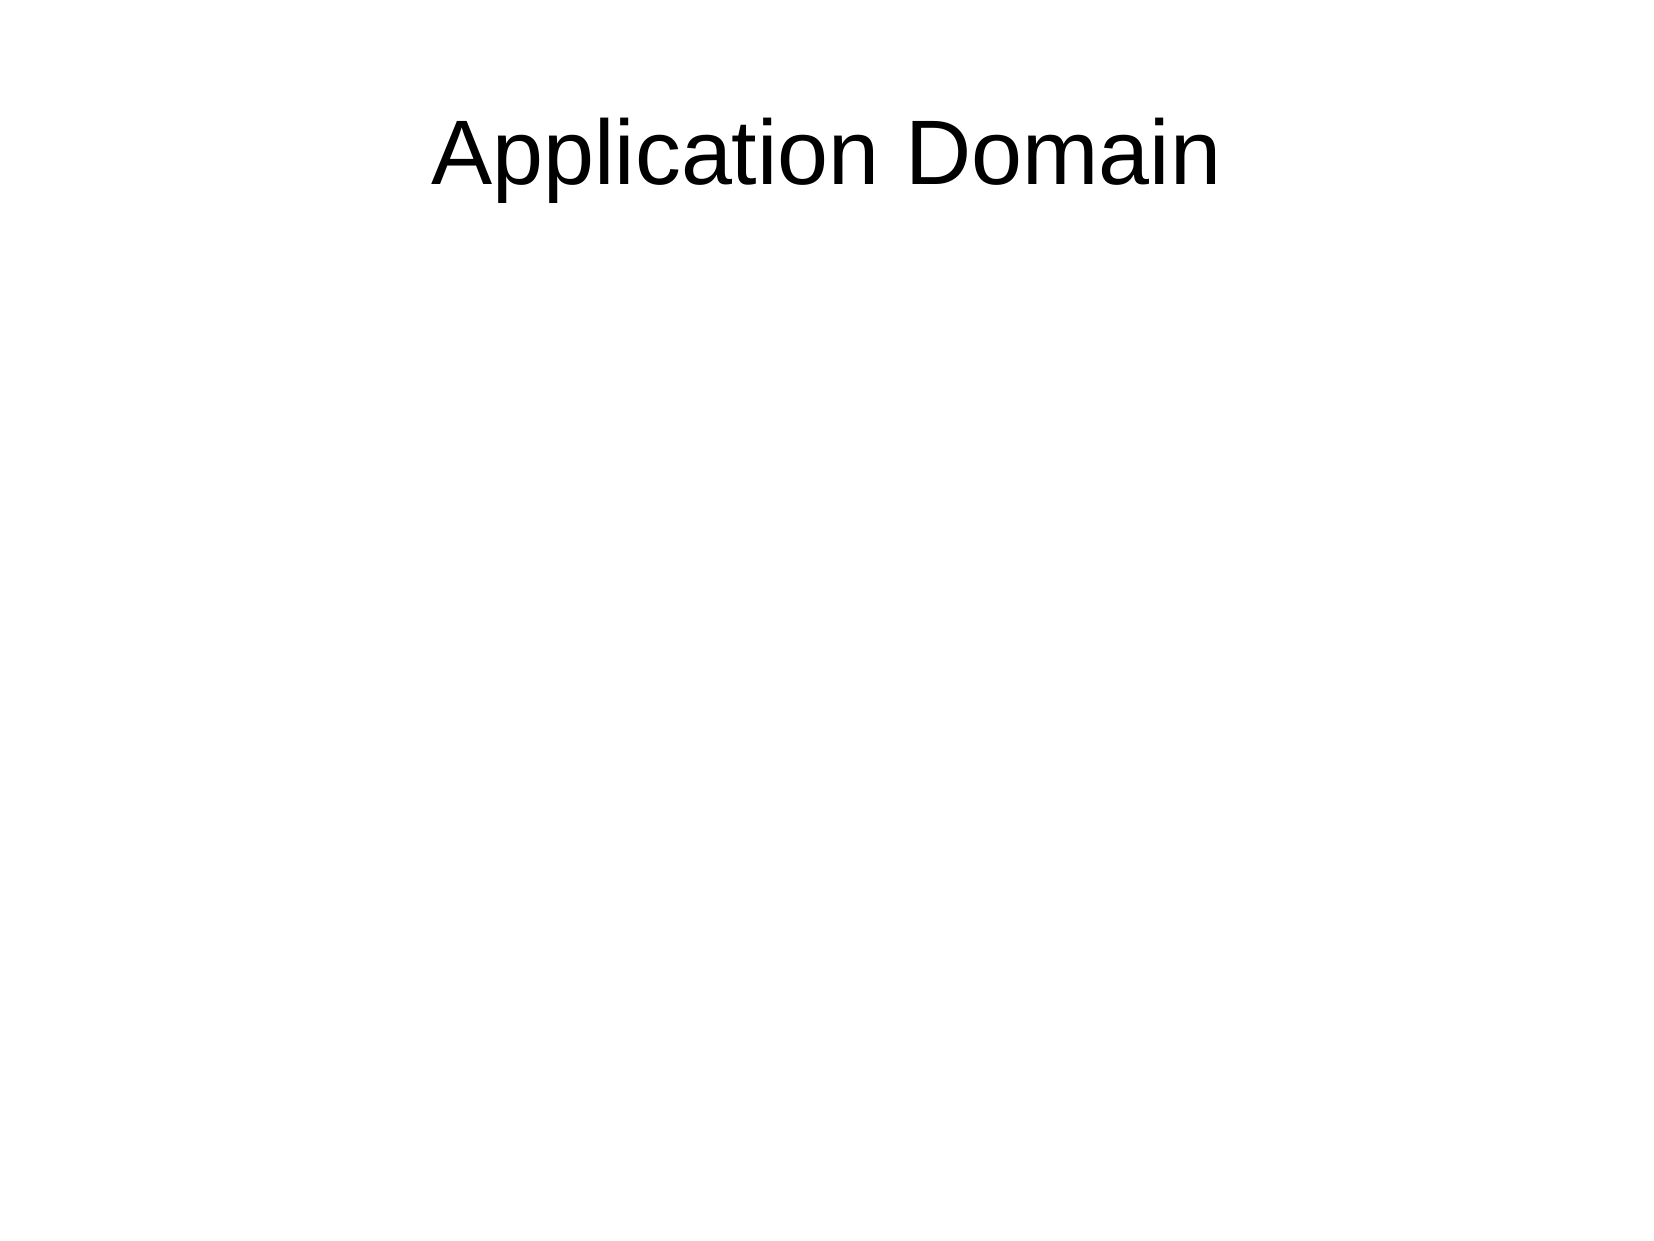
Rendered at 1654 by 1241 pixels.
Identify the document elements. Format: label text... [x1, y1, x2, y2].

title Application Domain [82, 49, 1571, 257]
